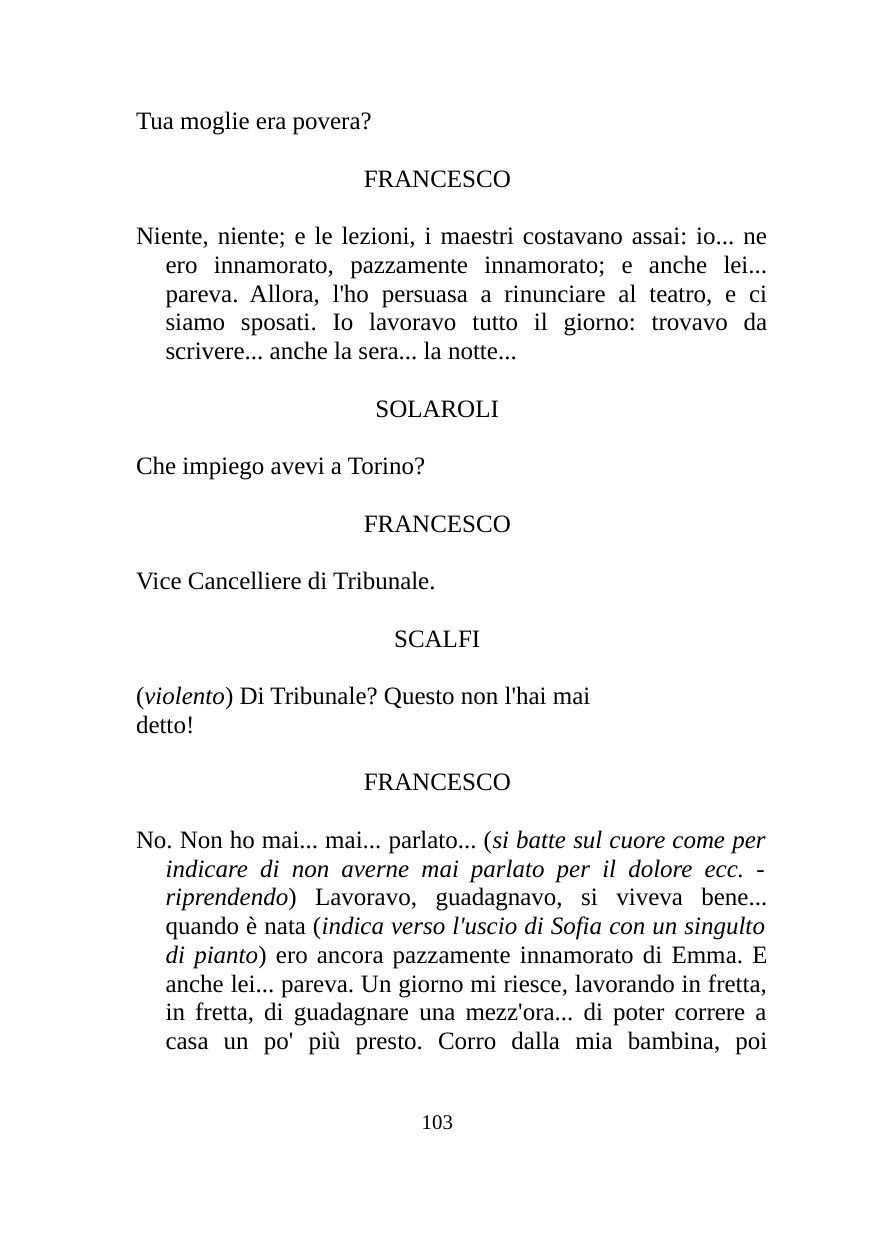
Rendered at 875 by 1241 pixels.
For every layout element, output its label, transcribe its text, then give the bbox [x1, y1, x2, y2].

text SCALFI [106, 624, 768, 652]
text detto! [136, 710, 768, 739]
text FRANCESCO [106, 767, 768, 796]
text FRANCESCO [106, 164, 768, 192]
text No. Non ho mai... mai... parlato... (si batte sul cuore come per indicare di non averne mai parlato per il dolore ecc. - riprendendo) Lavoravo, guadagnavo, si viveva bene... quando è nata (indica verso l'uscio di Sofia con un singulto di pianto) ero ancora pazzamente innamorato di Emma. E anche lei... pareva. Un giorno mi riesce, lavorando in fretta, in fretta, di guadagnare una mezz'ora... di poter correre a casa un po' più presto. Corro dalla mia bambina, poi [136, 825, 768, 1055]
text Vice Cancelliere di Tribunale. [136, 566, 768, 595]
text Che impiego avevi a Torino? [136, 451, 768, 480]
text SOLAROLI [106, 394, 768, 422]
text (violento) Di Tribunale? Questo non l'hai mai [136, 681, 768, 710]
text Niente, niente; e le lezioni, i maestri costavano assai: io... ne ero innamorato, pazzamente innamorato; e anche lei... pareva. Allora, l'ho persuasa a rinunciare al teatro, e ci siamo sposati. Io lavoravo tutto il giorno: trovavo da scrivere... anche la sera... la notte... [136, 221, 768, 365]
text Tua moglie era povera? [136, 106, 768, 135]
text FRANCESCO [106, 509, 768, 537]
